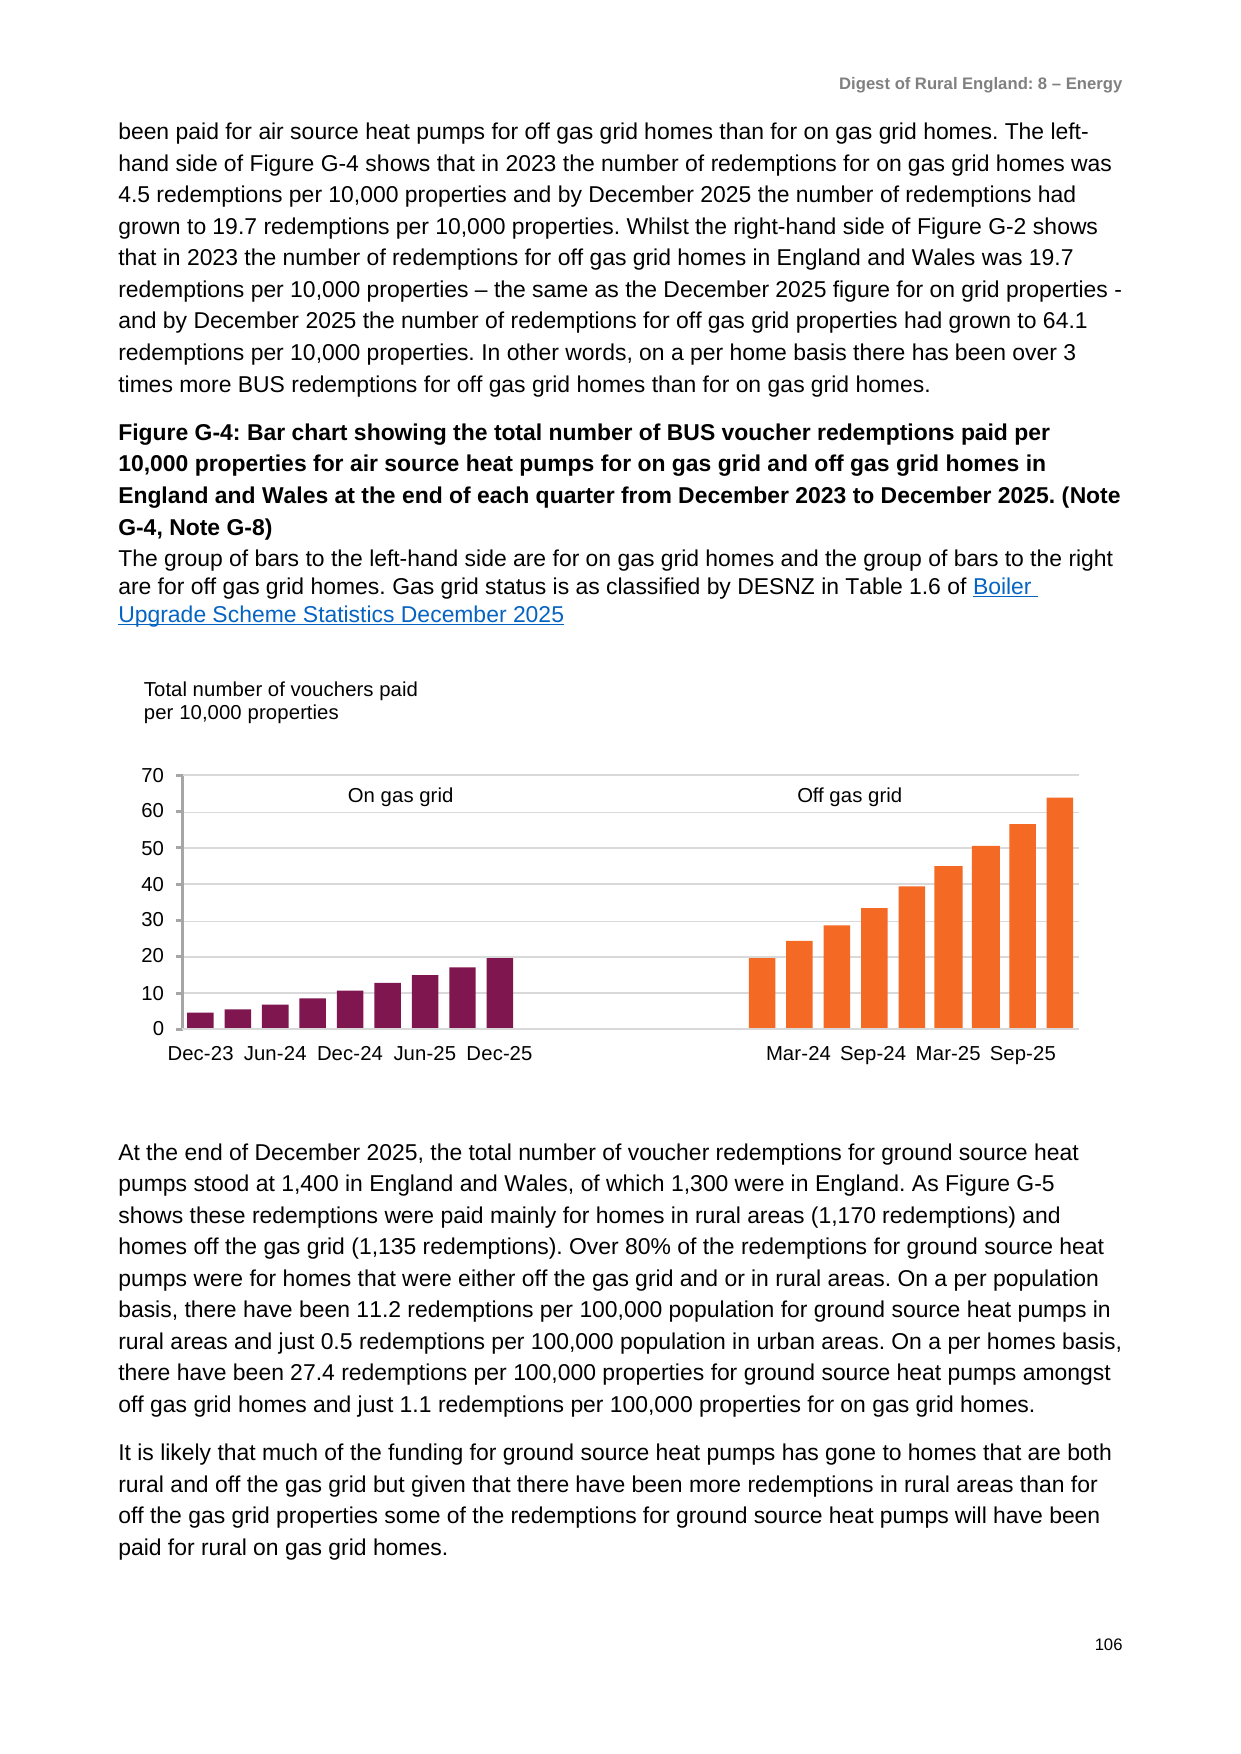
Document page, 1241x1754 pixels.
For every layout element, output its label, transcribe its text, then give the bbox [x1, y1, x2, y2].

text It is likely that much of the funding for ground source heat pumps has gone to homes that are both rural and off the gas grid but given that there have been more redemptions in rural areas than for off the gas grid properties some of the redemptions for ground source heat pumps will have been paid for rural on gas grid homes. [118, 1439, 1122, 1560]
text been paid for air source heat pumps for off gas grid homes than for on gas grid homes. The left-hand side of Figure G‑4 shows that in 2023 the number of redemptions for on gas grid homes was 4.5 redemptions per 10,000 properties and by December 2025 the number of redemptions had grown to 19.7 redemptions per 10,000 properties. Whilst the right-hand side of Figure G‑2 shows that in 2023 the number of redemptions for off gas grid homes in England and Wales was 19.7 redemptions per 10,000 properties – the same as the December 2025 figure for on grid properties - and by December 2025 the number of redemptions for off gas grid properties had grown to 64.1 redemptions per 10,000 properties. In other words, on a per home basis there has been over 3 times more BUS redemptions for off gas grid homes than for on gas grid homes. [118, 118, 1122, 397]
text Figure G‑4: Bar chart showing the total number of BUS voucher redemptions paid per 10,000 properties for air source heat pumps for on gas grid and off gas grid homes in England and Wales at the end of each quarter from December 2023 to December 2025. (Note G-4, Note G-8) [118, 419, 1122, 540]
text At the end of December 2025, the total number of voucher redemptions for ground source heat pumps stood at 1,400 in England and Wales, of which 1,300 were in England. As Figure G‑5 shows these redemptions were paid mainly for homes in rural areas (1,170 redemptions) and homes off the gas grid (1,135 redemptions). Over 80% of the redemptions for ground source heat pumps were for homes that were either off the gas grid and or in rural areas. On a per population basis, there have been 11.2 redemptions per 100,000 population for ground source heat pumps in rural areas and just 0.5 redemptions per 100,000 population in urban areas. On a per homes basis, there have been 27.4 redemptions per 100,000 properties for ground source heat pumps amongst off gas grid homes and just 1.1 redemptions per 100,000 properties for on gas grid homes. [118, 1138, 1122, 1417]
text The group of bars to the left-hand side are for on gas grid homes and the group of bars to the right are for off gas grid homes. Gas grid status is as classified by DESNZ in Table 1.6 of Boiler Upgrade Scheme Statistics December 2025 [118, 545, 1122, 628]
